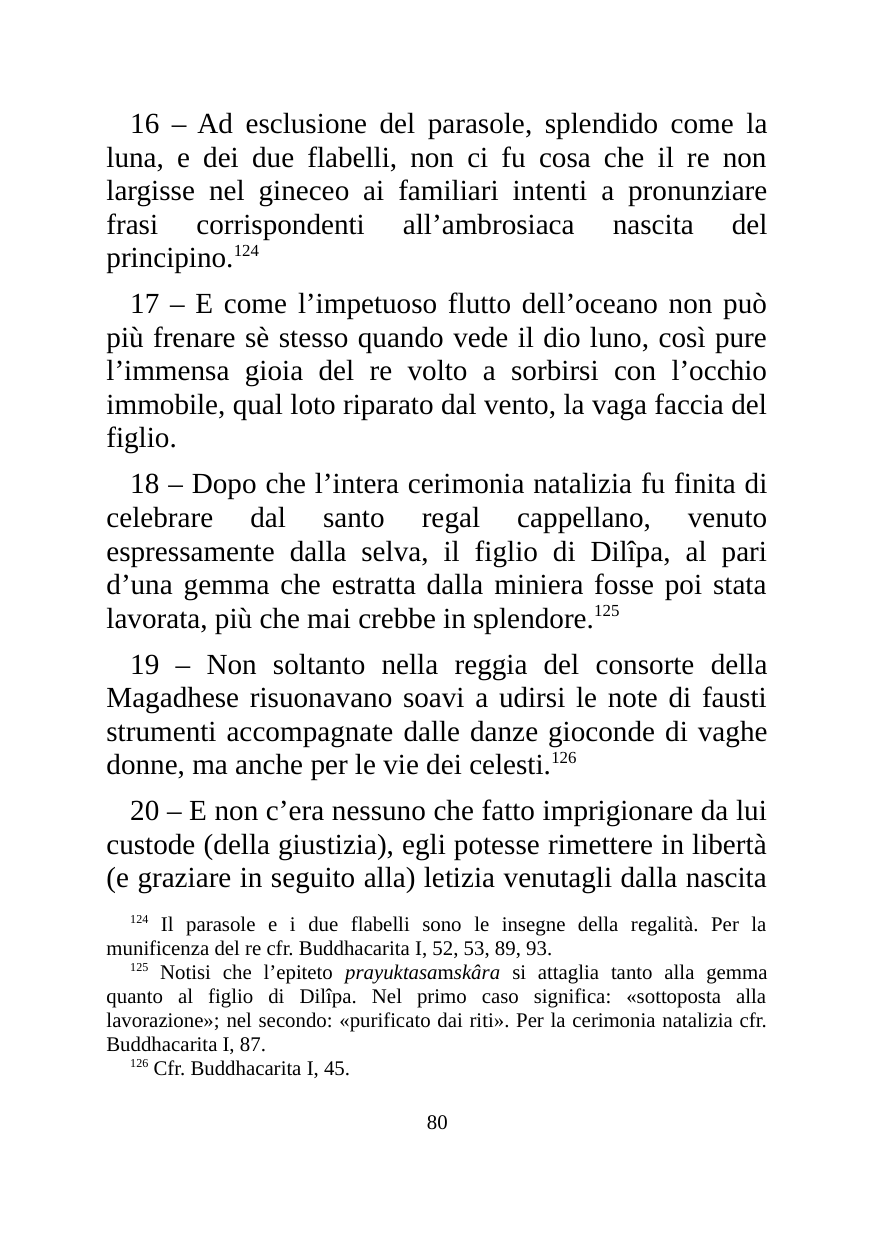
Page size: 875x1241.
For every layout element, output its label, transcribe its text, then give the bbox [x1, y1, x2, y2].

text 18 – Dopo che l’intera cerimonia natalizia fu finita di celebrare dal santo regal cappellano, venuto espressamente dalla selva, il figlio di Dilîpa, al pari d’una gemma che estratta dalla miniera fosse poi stata lavorata, più che mai crebbe in splendore. [106, 467, 768, 634]
text 17 – E come l’impetuoso flutto dell’oceano non può più frenare sè stesso quando vede il dio luno, così pure l’immensa gioia del re volto a sorbirsi con l’occhio immobile, qual loto riparato dal vento, la vaga faccia del figlio. [106, 286, 768, 454]
text Notisi che l’epiteto prayuktasamskâra si attaglia tanto alla gemma quanto al figlio di Dilîpa. Nel primo caso significa: «sottoposta alla lavorazione»; nel secondo: «purificato dai riti». Per la cerimonia natalizia cfr. Buddhacarita I, 87. [106, 960, 768, 1056]
text Il parasole e i due flabelli sono le insegne della regalità. Per la munificenza del re cfr. Buddhacarita I, 52, 53, 89, 93. [106, 912, 768, 960]
text Cfr. Buddhacarita I, 45. [106, 1056, 768, 1080]
text 16 – Ad esclusione del parasole, splendido come la luna, e dei due flabelli, non ci fu cosa che il re non largisse nel gineceo ai familiari intenti a pronunziare frasi corrispondenti all’ambrosiaca nascita del principino. [106, 106, 768, 274]
text 19 – Non soltanto nella reggia del consorte della Magadhese risuonavano soavi a udirsi le note di fausti strumenti accompagnate dalle danze gioconde di vaghe donne, ma anche per le vie dei celesti. [106, 647, 768, 781]
text 20 – E non c’era nessuno che fatto imprigionare da lui custode (della giustizia), egli potesse rimettere in libertà (e graziare in seguito alla) letizia venutagli dalla nascita [106, 793, 768, 894]
